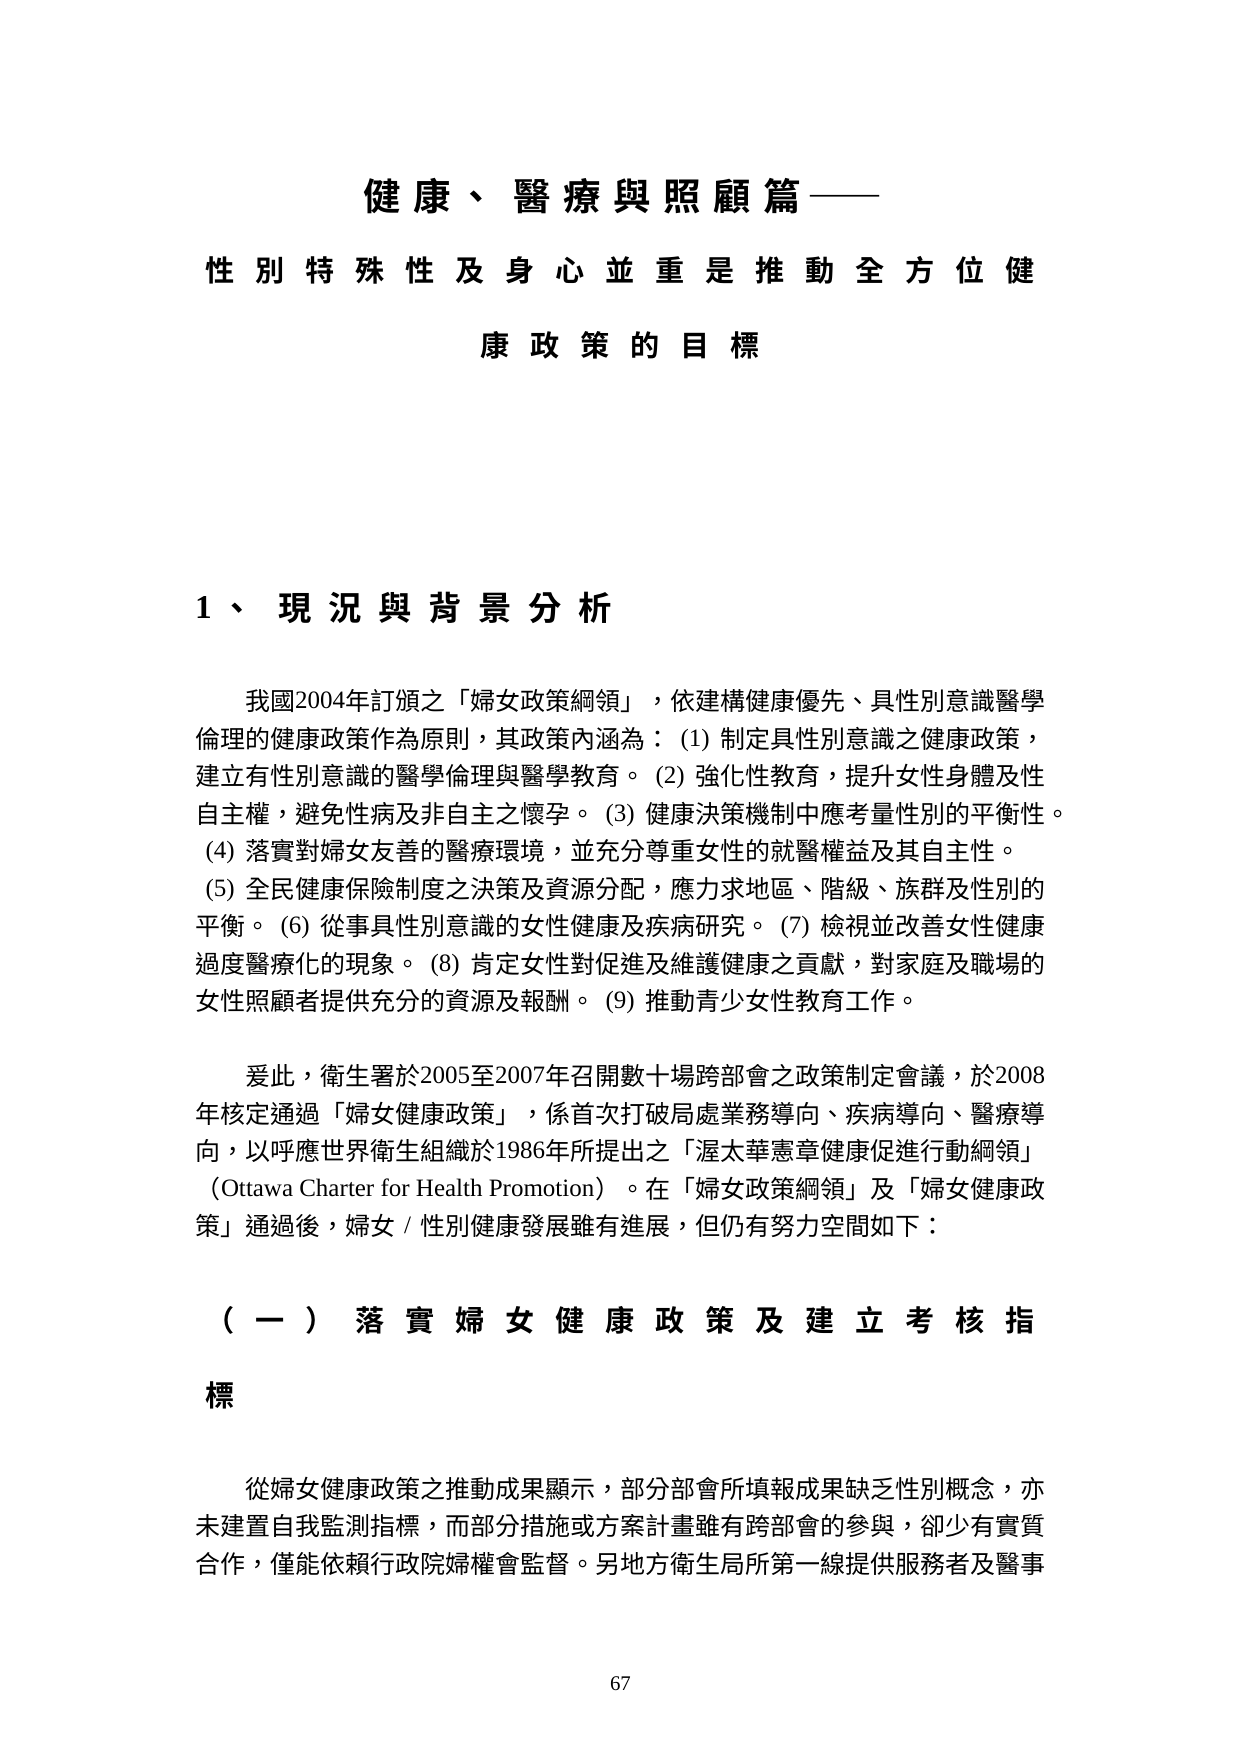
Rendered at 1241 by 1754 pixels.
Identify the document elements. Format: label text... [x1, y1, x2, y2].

text 爰此，衛生署於2005至2007年召開數十場跨部會之政策制定會議，於2008年核定通過「婦女健康政策」，係首次打破局處業務導向、疾病導向、醫療導向，以呼應世界衛生組織於1986年所提出之「渥太華憲章健康促進行動綱領」（Ottawa Charter for Health Promotion）。在「婦女政策綱領」及「婦女健康政策」通過後，婦女/性別健康發展雖有進展，但仍有努力空間如下： [195, 1050, 1045, 1237]
text 我國2004年訂頒之「婦女政策綱領」，依建構健康優先、具性別意識醫學倫理的健康政策作為原則，其政策內涵為：(1)制定具性別意識之健康政策，建立有性別意識的醫學倫理與醫學教育。(2)強化性教育，提升女性身體及性自主權，避免性病及非自主之懷孕。(3)健康決策機制中應考量性別的平衡性。(4)落實對婦女友善的醫療環境，並充分尊重女性的就醫權益及其自主性。(5)全民健康保險制度之決策及資源分配，應力求地區、階級、族群及性別的平衡。(6)從事具性別意識的女性健康及疾病研究。(7)檢視並改善女性健康過度醫療化的現象。(8)肯定女性對促進及維護健康之貢獻，對家庭及職場的女性照顧者提供充分的資源及報酬。(9)推動青少女性教育工作。 [195, 675, 1045, 1012]
text 從婦女健康政策之推動成果顯示，部分部會所填報成果缺乏性別概念，亦未建置自我監測指標，而部分措施或方案計畫雖有跨部會的參與，卻少有實質合作，僅能依賴行政院婦權會監督。另地方衛生局所第一線提供服務者及醫事 [195, 1462, 1045, 1575]
subtitle 健康、醫療與照顧篇—— [195, 150, 1045, 225]
subtitle 性別特殊性及身心並重是推動全方位健康政策的目標 [195, 225, 1045, 375]
list 現況與背景分析 [195, 562, 1045, 637]
text （一）落實婦女健康政策及建立考核指標 [195, 1275, 1045, 1425]
